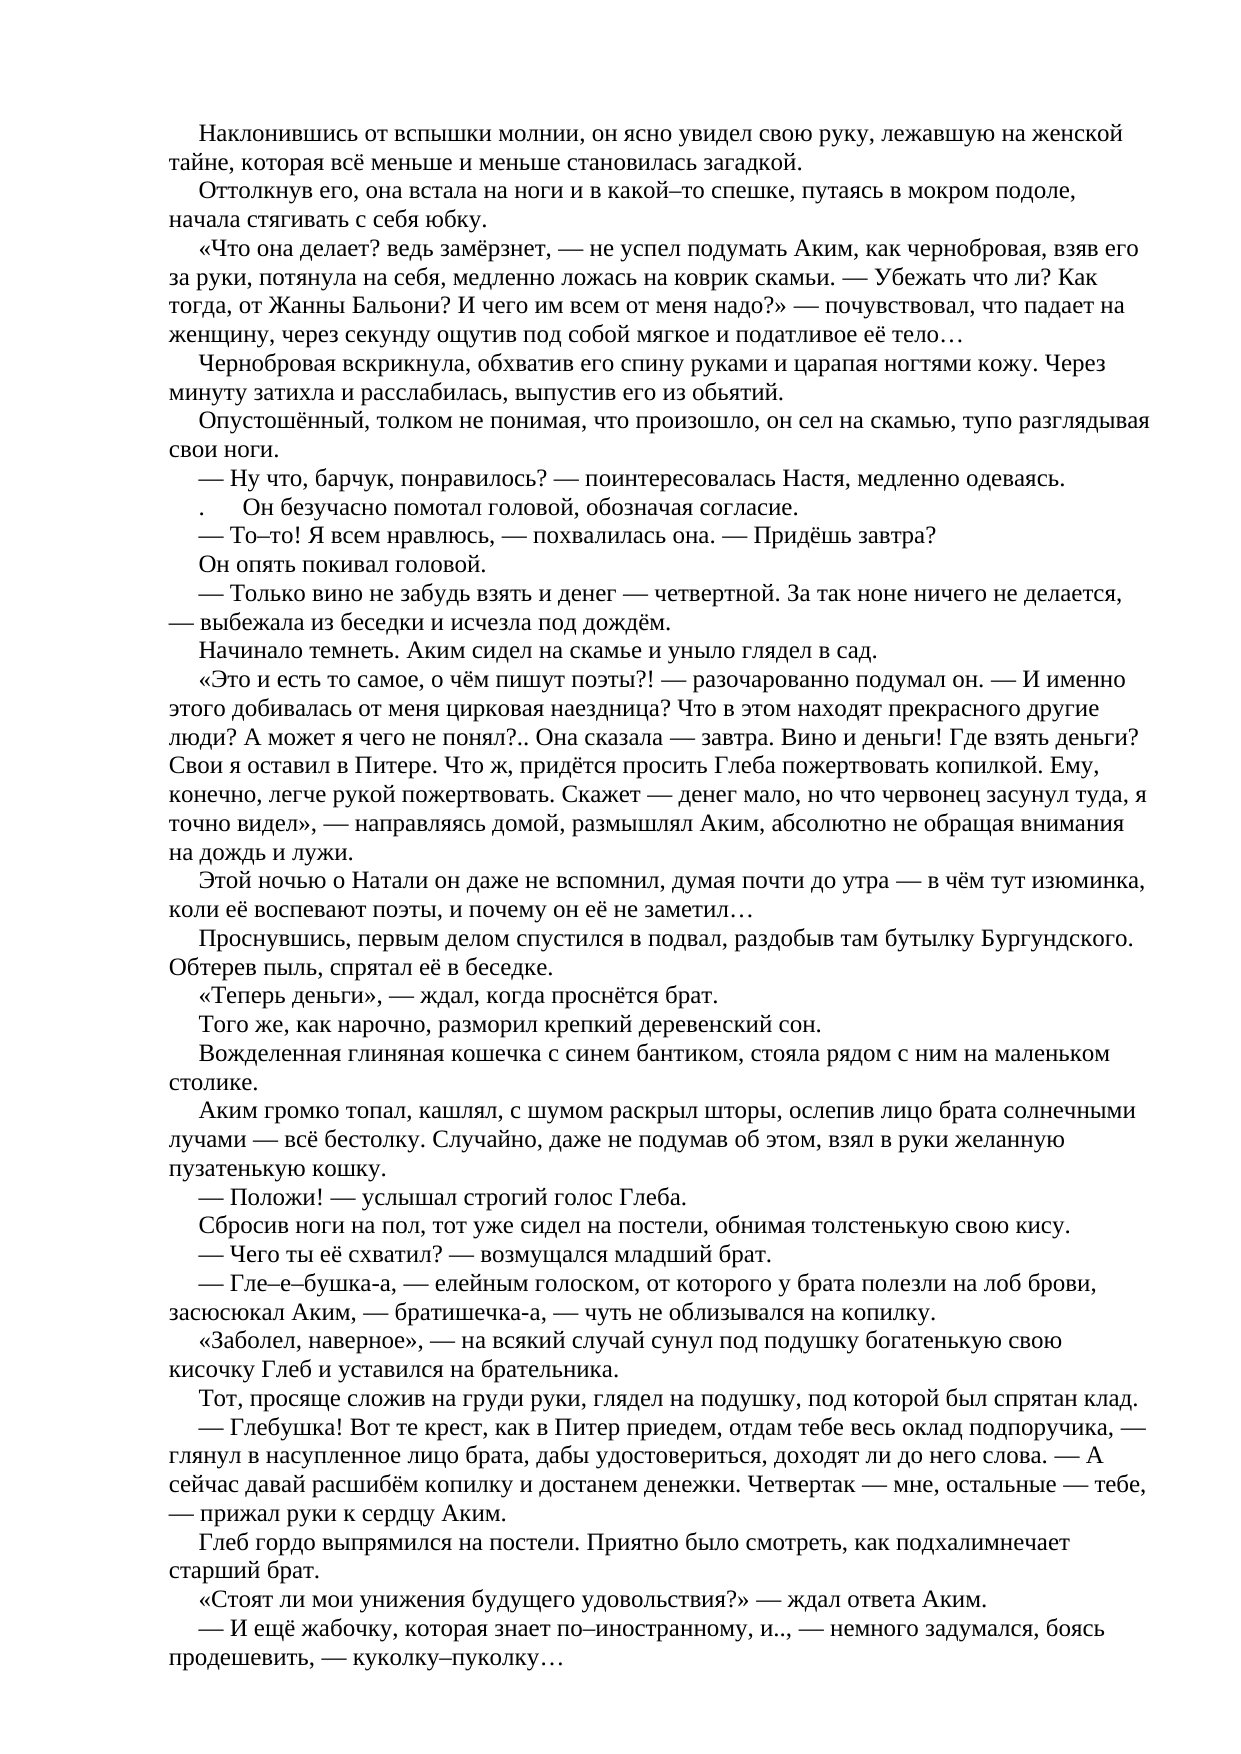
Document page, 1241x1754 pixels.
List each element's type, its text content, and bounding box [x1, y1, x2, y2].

text Чернобровая вскрикнула, обхватив его спину руками и царапая ногтями кожу. Через минуту затихла и расслабилась, выпустив его из обьятий. [169, 348, 1152, 406]
text Оттолкнув его, она встала на ноги и в какой–то спешке, путаясь в мокром подоле, начала стягивать с себя юбку. [169, 176, 1152, 233]
text Глеб гордо выпрямился на постели. Приятно было смотреть, как подхалимнечает старший брат. [169, 1527, 1152, 1584]
text — То–то! Я всем нравлюсь, — похвалилась она. — Придёшь завтра? [169, 521, 1152, 549]
text Он опять покивал головой. [169, 549, 1152, 578]
text — Гле–е–бушка-а, — елейным голоском, от которого у брата полезли на лоб брови, засюсюкал Аким, — братишечка-а, — чуть не облизывался на копилку. [169, 1268, 1152, 1326]
text «Что она делает? ведь замёрзнет, — не успел подумать Аким, как чернобровая, взяв его за руки, потянула на себя, медленно ложась на коврик скамьи. — Убежать что ли? Как тогда, от Жанны Бальони? И чего им всем от меня надо?» — почувствовал, что падает на женщину, через секунду ощутив под собой мягкое и податливое её тело… [169, 233, 1152, 348]
text Опустошённый, толком не понимая, что произошло, он сел на скамью, тупо разглядывая свои ноги. [169, 406, 1152, 463]
text «Стоят ли мои унижения будущего удовольствия?» — ждал ответа Аким. [169, 1584, 1152, 1613]
text — Только вино не забудь взять и денег — четвертной. За так ноне ничего не делается, — выбежала из беседки и исчезла под дождём. [169, 578, 1152, 636]
text Того же, как нарочно, разморил крепкий деревенский сон. [169, 1009, 1152, 1038]
text — Глебушка! Вот те крест, как в Питер приедем, отдам тебе весь оклад подпоручика, — глянул в насупленное лицо брата, дабы удостовериться, доходят ли до него слова. — А сейчас давай расшибём копилку и достанем денежки. Четвертак — мне, остальные — тебе, — прижал руки к сердцу Аким. [169, 1412, 1152, 1527]
text — Положи! — услышал строгий голос Глеба. [169, 1182, 1152, 1211]
text Наклонившись от вспышки молнии, он ясно увидел свою руку, лежавшую на женской тайне, которая всё меньше и меньше становилась загадкой. [169, 118, 1152, 176]
text Вожделенная глиняная кошечка с синем бантиком, стояла рядом с ним на маленьком столике. [169, 1038, 1152, 1096]
text — И ещё жабочку, которая знает по–иностранному, и.., — немного задумался, боясь продешевить, — куколку–пуколку… [169, 1613, 1152, 1671]
text Начинало темнеть. Аким сидел на скамье и уныло глядел в сад. [169, 636, 1152, 664]
text Тот, просяще сложив на груди руки, глядел на подушку, под которой был спрятан клад. [169, 1383, 1152, 1412]
text Этой ночью о Натали он даже не вспомнил, думая почти до утра — в чём тут изюминка, коли её воспевают поэты, и почему он её не заметил… [169, 866, 1152, 923]
text «Теперь деньги», — ждал, когда проснётся брат. [169, 981, 1152, 1009]
text «Заболел, наверное», — на всякий случай сунул под подушку богатенькую свою кисочку Глеб и уставился на брательника. [169, 1326, 1152, 1383]
text — Чего ты её схватил? — возмущался младший брат. [169, 1239, 1152, 1268]
text Сбросив ноги на пол, тот уже сидел на постели, обнимая толстенькую свою кису. [169, 1211, 1152, 1239]
text — Ну что, барчук, понравилось? — поинтересовалась Настя, медленно одеваясь. [169, 463, 1152, 492]
text Проснувшись, первым делом спустился в подвал, раздобыв там бутылку Бургундского. Обтерев пыль, спрятал её в беседке. [169, 923, 1152, 981]
text Аким громко топал, кашлял, с шумом раскрыл шторы, ослепив лицо брата солнечными лучами — всё бестолку. Случайно, даже не подумав об этом, взял в руки желанную пузатенькую кошку. [169, 1096, 1152, 1182]
text «Это и есть то самое, о чём пишут поэты?! — разочарованно подумал он. — И именно этого добивалась от меня цирковая наездница? Что в этом находят прекрасного другие люди? А может я чего не понял?.. Она сказала — завтра. Вино и деньги! Где взять деньги? Свои я оставил в Питере. Что ж, придётся просить Глеба пожертвовать копилкой. Ему, конечно, легче рукой пожертвовать. Скажет — денег мало, но что червонец засунул туда, я точно видел», — направляясь домой, размышлял Аким, абсолютно не обращая внимания на дождь и лужи. [169, 664, 1152, 866]
text . Он безучасно помотал головой, обозначая согласие. [169, 492, 1152, 521]
